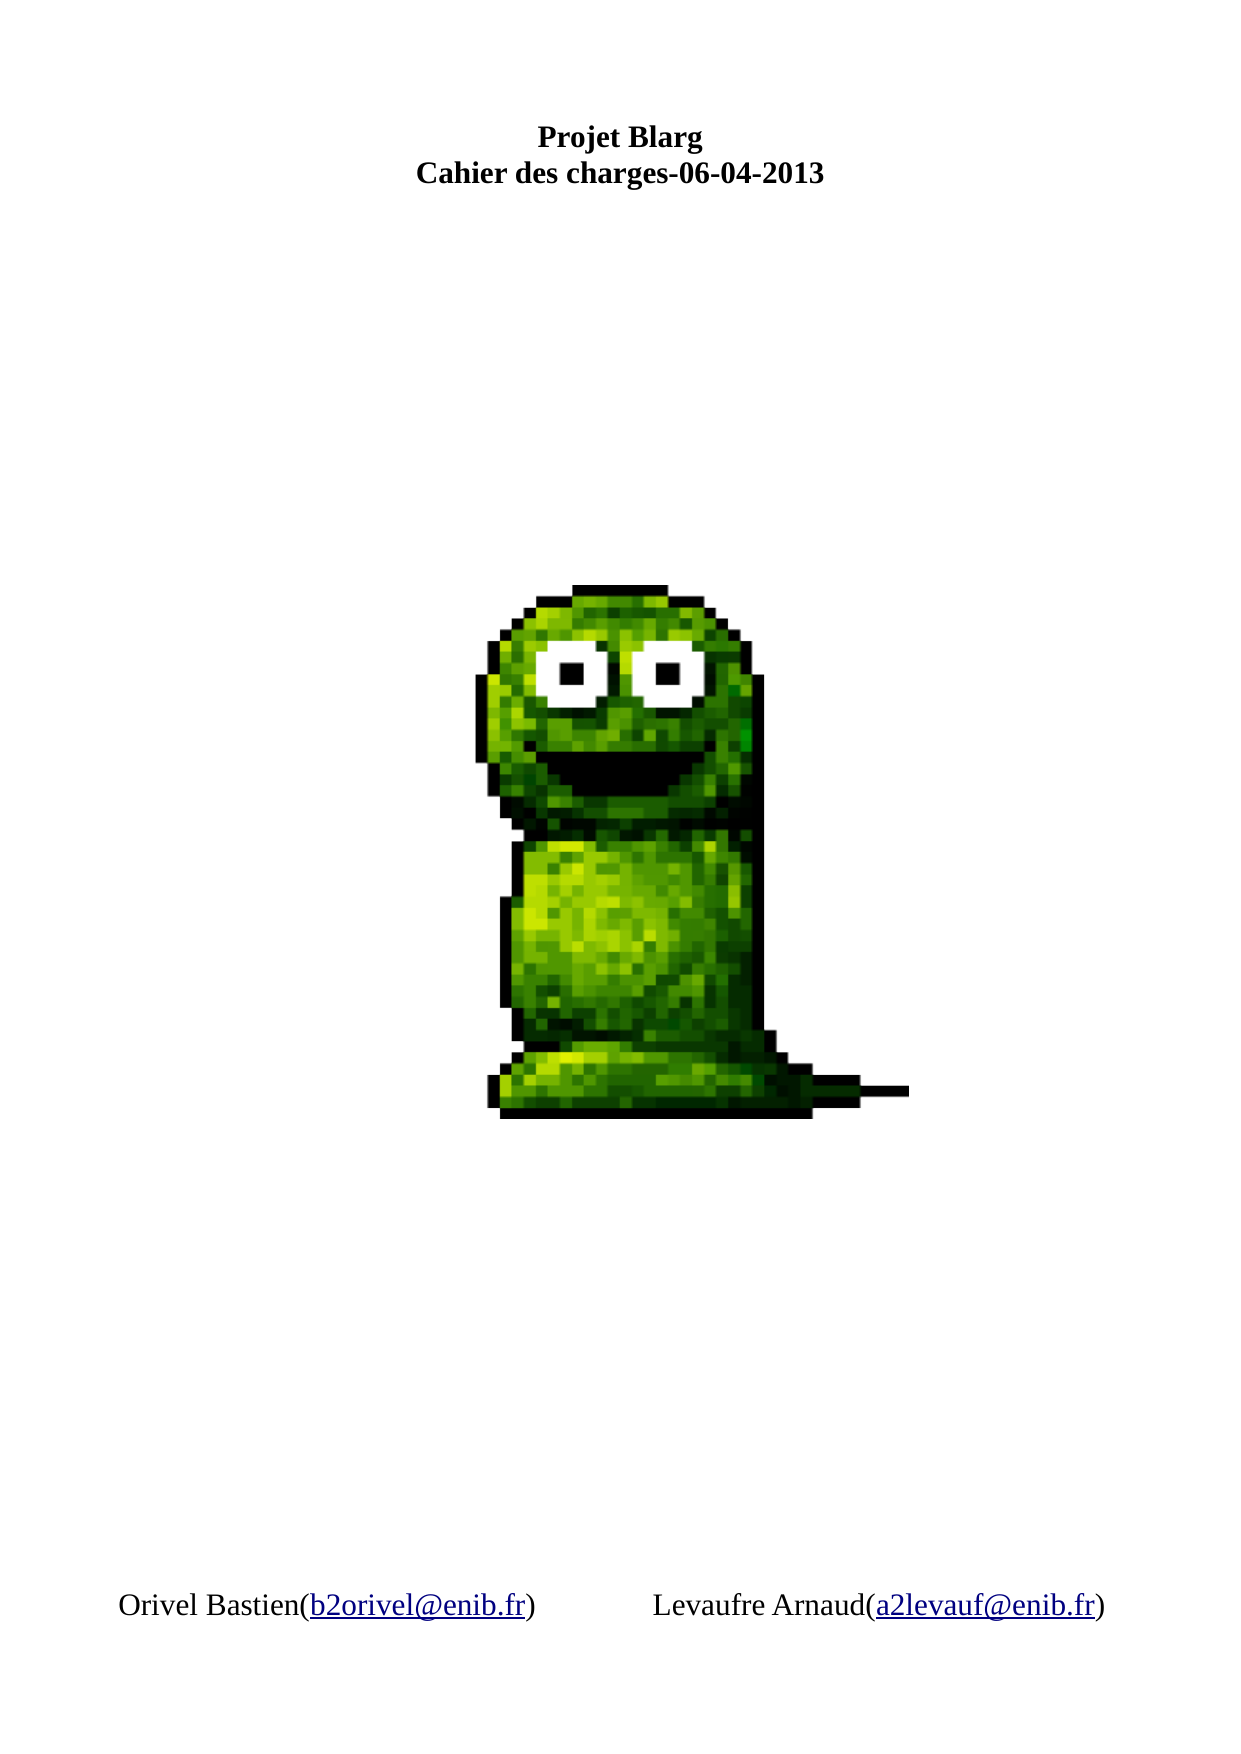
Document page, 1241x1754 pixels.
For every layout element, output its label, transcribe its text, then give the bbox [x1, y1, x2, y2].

text Cahier des charges-06-04-2013 [118, 154, 1122, 190]
picture [331, 585, 909, 1119]
text Projet Blarg [118, 118, 1122, 154]
text Orivel Bastien(b2orivel@enib.fr) Levaufre Arnaud(a2levauf@enib.fr) [118, 1586, 1122, 1622]
